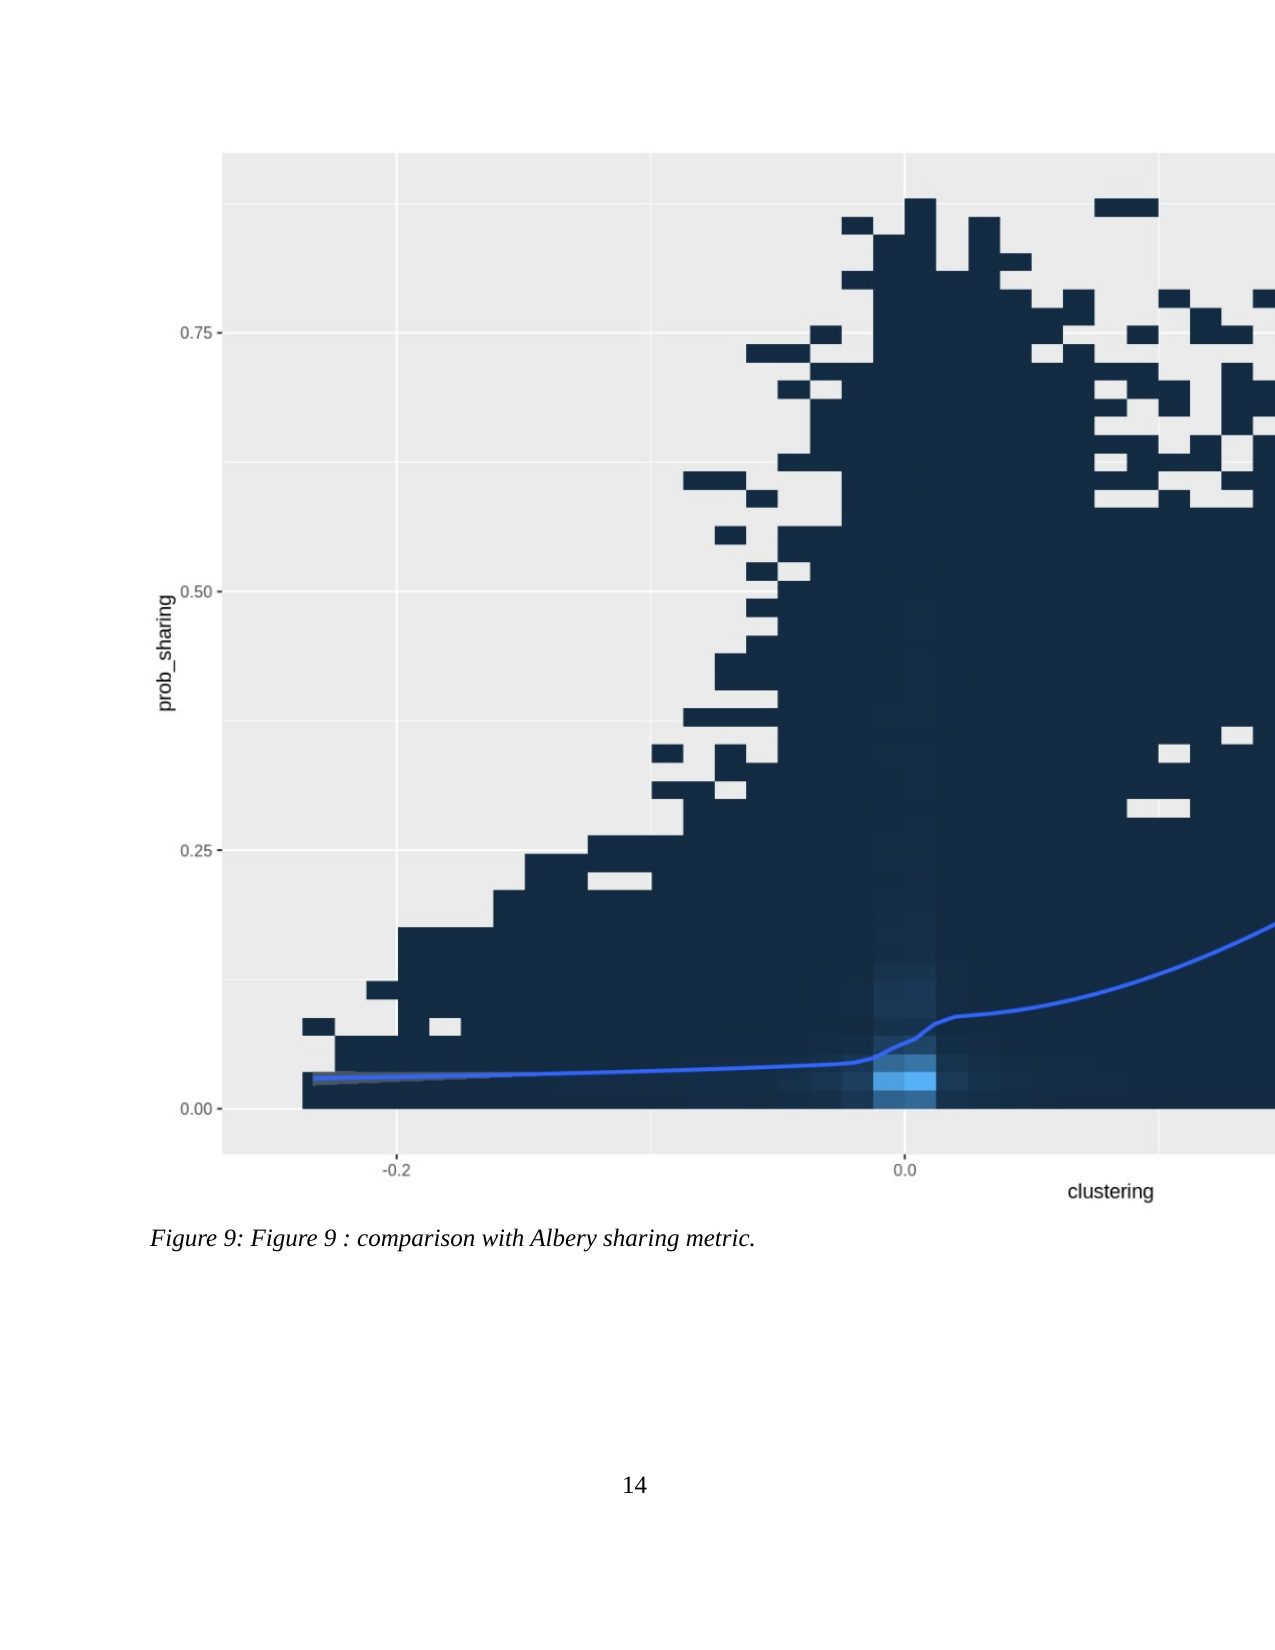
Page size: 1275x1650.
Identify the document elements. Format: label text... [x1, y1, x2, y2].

picture [150, 150, 1275, 1211]
text Figure 9: Figure 9 : comparison with Albery sharing metric. [150, 1223, 1125, 1252]
